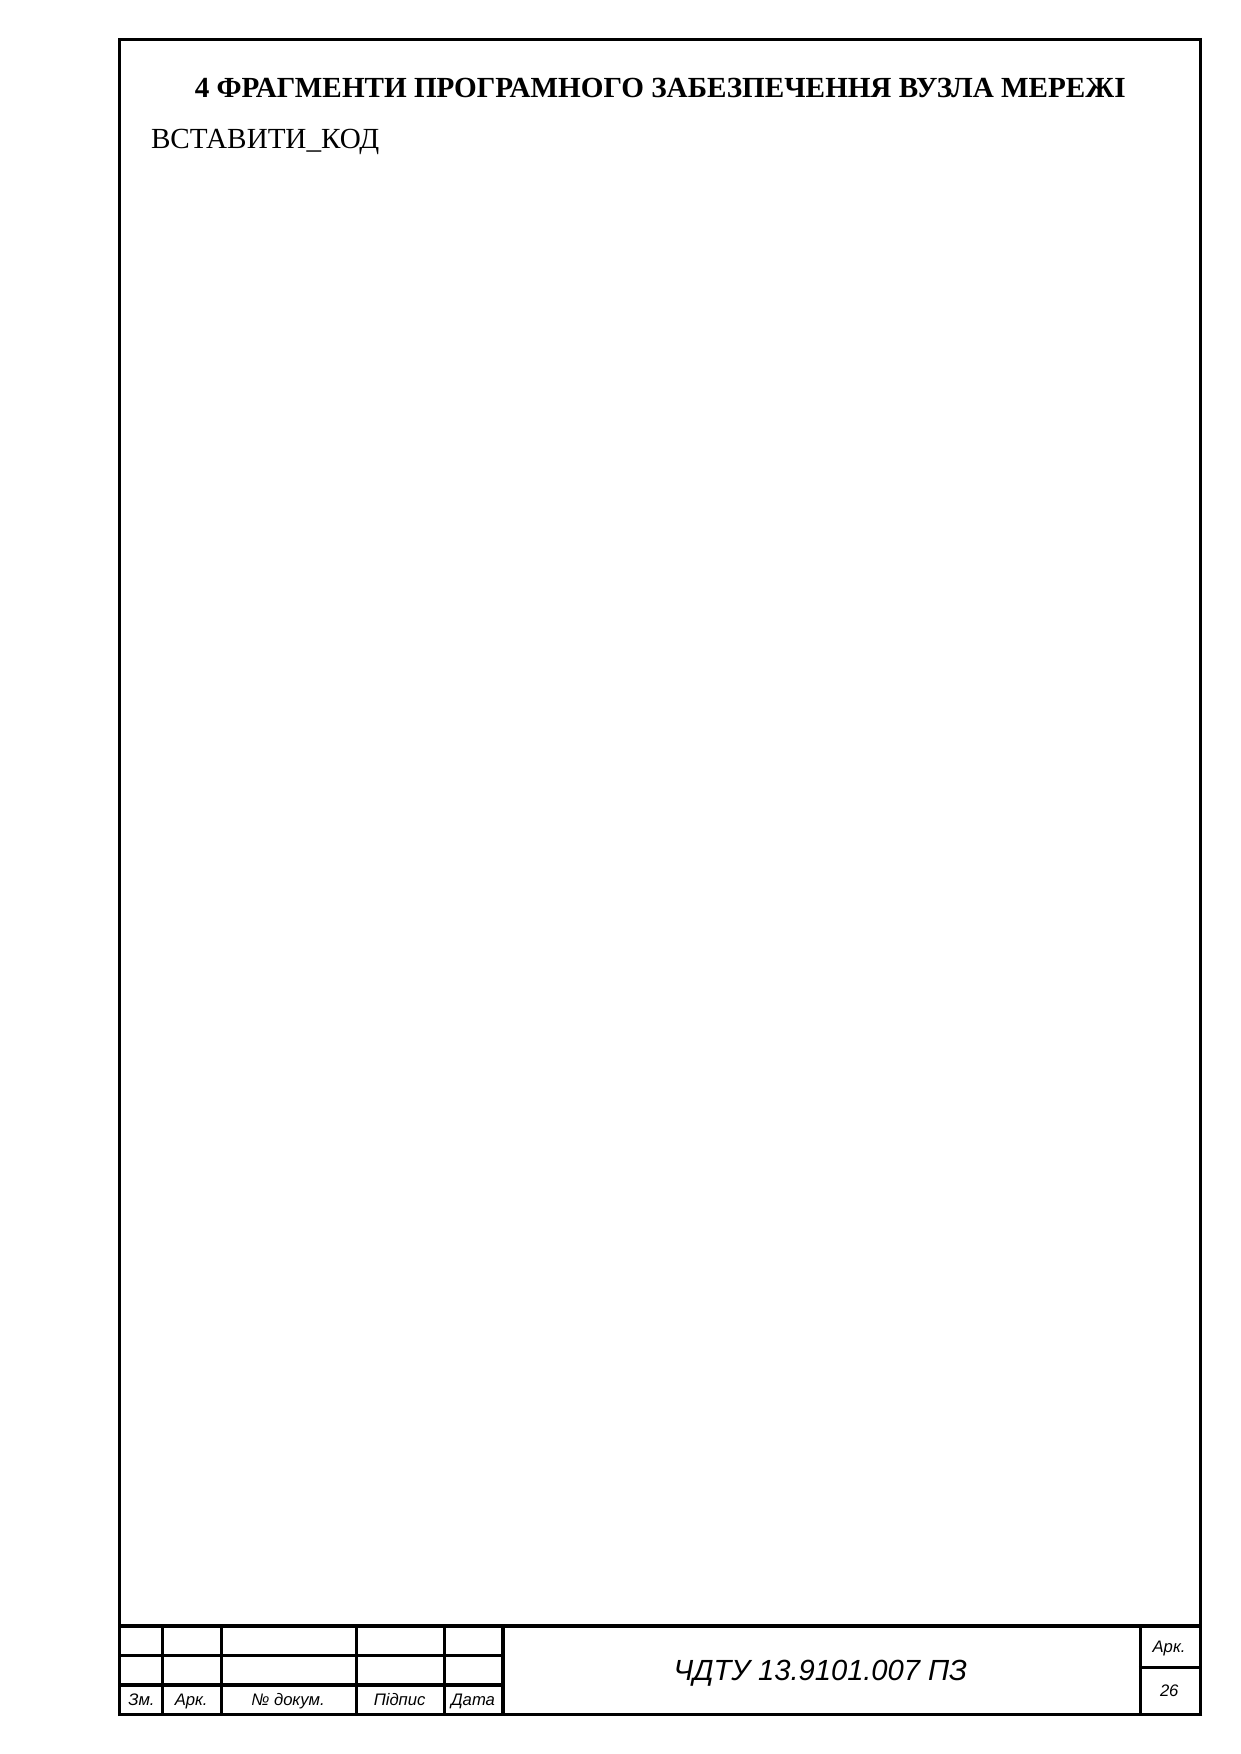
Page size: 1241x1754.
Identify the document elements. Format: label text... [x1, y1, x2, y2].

text ВСТАВИТИ_КОД [151, 121, 1170, 154]
text 4 ФРАГМЕНТИ ПРОГРАМНОГО ЗАБЕЗПЕЧЕННЯ ВУЗЛА МЕРЕЖІ [151, 71, 1170, 104]
